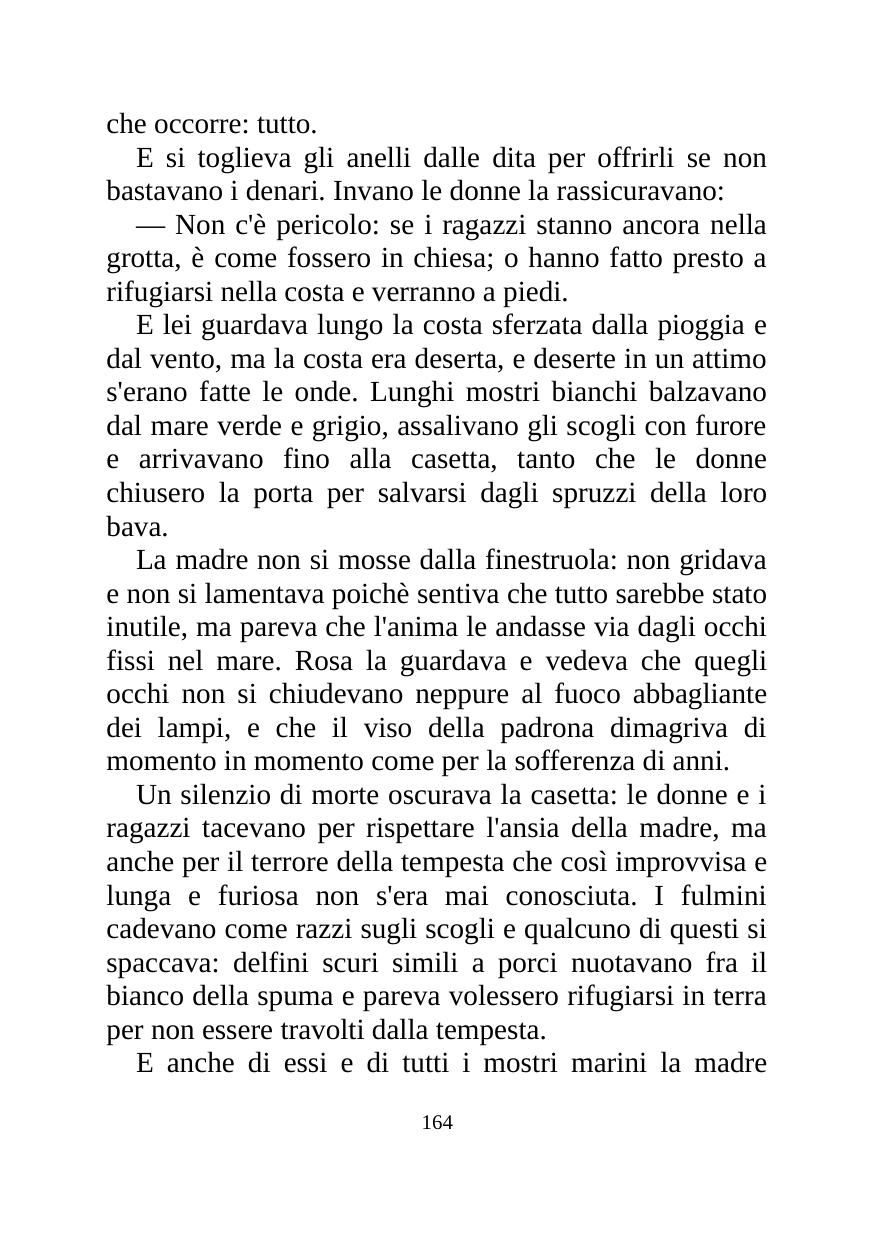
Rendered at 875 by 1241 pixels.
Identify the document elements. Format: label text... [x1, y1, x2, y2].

text Un silenzio di morte oscurava la casetta: le donne e i ragazzi tacevano per rispettare l'ansia della madre, ma anche per il terrore della tempesta che così improvvisa e lunga e furiosa non s'era mai conosciuta. I fulmini cadevano come razzi sugli scogli e qualcuno di questi si spaccava: delfini scuri simili a porci nuotavano fra il bianco della spuma e pareva volessero rifugiarsi in terra per non essere travolti dalla tempesta. [106, 777, 768, 1045]
text — Non c'è pericolo: se i ragazzi stanno ancora nella grotta, è come fossero in chiesa; o hanno fatto presto a rifugiarsi nella costa e verranno a piedi. [106, 207, 768, 307]
text E si toglieva gli anelli dalle dita per offrirli se non bastavano i denari. Invano le donne la rassicuravano: [106, 140, 768, 207]
text La madre non si mosse dalla finestruola: non gridava e non si lamentava poichè sentiva che tutto sarebbe stato inutile, ma pareva che l'anima le andasse via dagli occhi fissi nel mare. Rosa la guardava e vedeva che quegli occhi non si chiudevano neppure al fuoco abbagliante dei lampi, e che il viso della padrona dimagriva di momento in momento come per la sofferenza di anni. [106, 542, 768, 777]
text che occorre: tutto. [106, 106, 768, 140]
text E anche di essi e di tutti i mostri marini la madre [106, 1045, 768, 1079]
text E lei guardava lungo la costa sferzata dalla pioggia e dal vento, ma la costa era deserta, e deserte in un attimo s'erano fatte le onde. Lunghi mostri bianchi balzavano dal mare verde e grigio, assalivano gli scogli con furore e arrivavano fino alla casetta, tanto che le donne chiusero la porta per salvarsi dagli spruzzi della loro bava. [106, 307, 768, 542]
